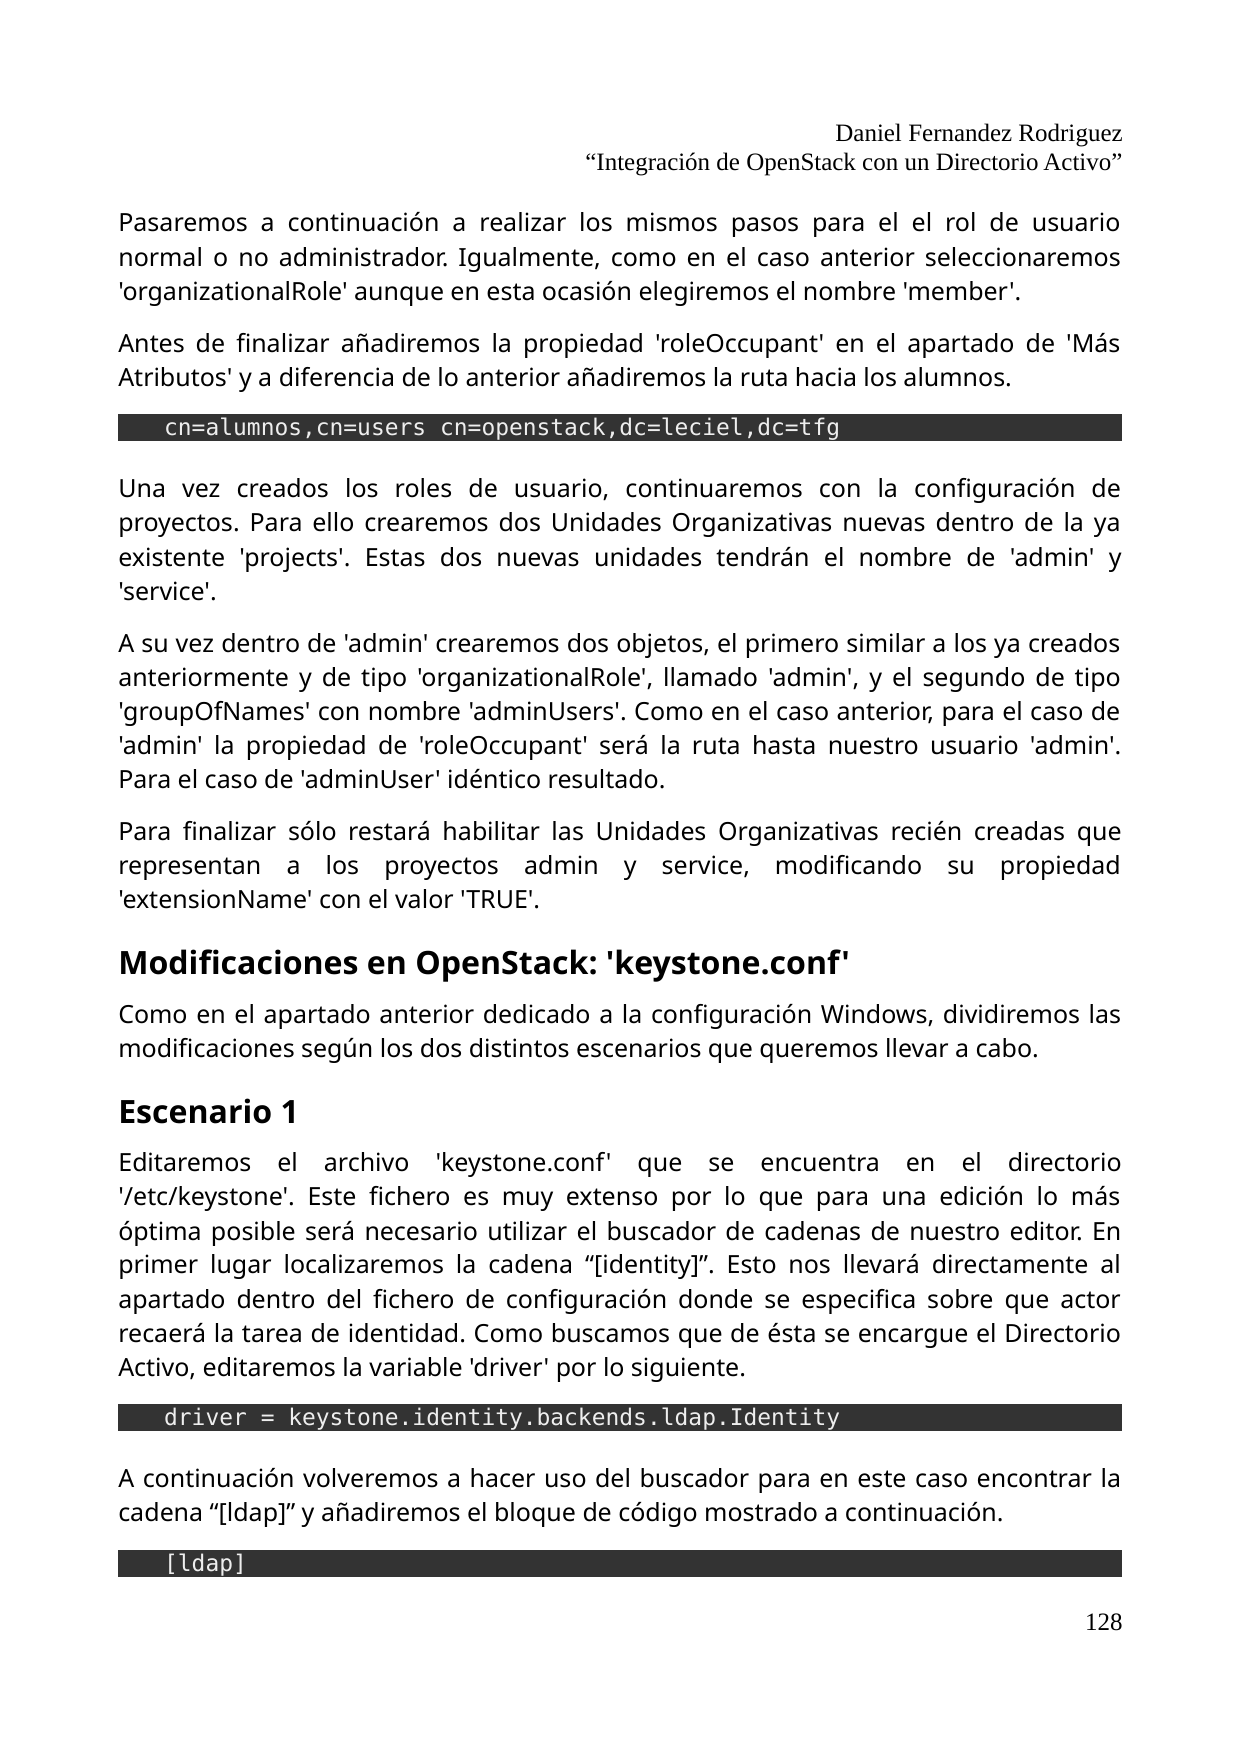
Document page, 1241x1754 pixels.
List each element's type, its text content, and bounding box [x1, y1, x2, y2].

subtitle Modificaciones en OpenStack: 'keystone.conf' [118, 940, 1122, 984]
text driver = keystone.identity.backends.ldap.Identity [118, 1404, 1122, 1431]
text A continuación volveremos a hacer uso del buscador para en este caso encontrar la cadena “[ldap]” y añadiremos el bloque de código mostrado a continuación. [118, 1461, 1122, 1529]
text Antes de finalizar añadiremos la propiedad 'roleOccupant' en el apartado de 'Más Atributos' y a diferencia de lo anterior añadiremos la ruta hacia los alumnos. [118, 325, 1122, 393]
text Pasaremos a continuación a realizar los mismos pasos para el el rol de usuario normal o no administrador. Igualmente, como en el caso anterior seleccionaremos 'organizationalRole' aunque en esta ocasión elegiremos el nombre 'member'. [118, 205, 1122, 307]
text cn=alumnos,cn=users cn=openstack,dc=leciel,dc=tfg [118, 414, 1122, 441]
text Para finalizar sólo restará habilitar las Unidades Organizativas recién creadas que representan a los proyectos admin y service, modificando su propiedad 'extensionName' con el valor 'TRUE'. [118, 814, 1122, 916]
text Una vez creados los roles de usuario, continuaremos con la configuración de proyectos. Para ello crearemos dos Unidades Organizativas nuevas dentro de la ya existente 'projects'. Estas dos nuevas unidades tendrán el nombre de 'admin' y 'service'. [118, 471, 1122, 607]
subtitle Escenario 1 [118, 1089, 1122, 1133]
text A su vez dentro de 'admin' crearemos dos objetos, el primero similar a los ya creados anteriormente y de tipo 'organizationalRole', llamado 'admin', y el segundo de tipo 'groupOfNames' con nombre 'adminUsers'. Como en el caso anterior, para el caso de 'admin' la propiedad de 'roleOccupant' será la ruta hasta nuestro usuario 'admin'. Para el caso de 'adminUser' idéntico resultado. [118, 625, 1122, 796]
text [ldap] [118, 1550, 1122, 1577]
text Editaremos el archivo 'keystone.conf' que se encuentra en el directorio '/etc/keystone'. Este fichero es muy extenso por lo que para una edición lo más óptima posible será necesario utilizar el buscador de cadenas de nuestro editor. En primer lugar localizaremos la cadena “[identity]”. Esto nos llevará directamente al apartado dentro del fichero de configuración donde se especifica sobre que actor recaerá la tarea de identidad. Como buscamos que de ésta se encargue el Directorio Activo, editaremos la variable 'driver' por lo siguiente. [118, 1145, 1122, 1383]
text Como en el apartado anterior dedicado a la configuración Windows, dividiremos las modificaciones según los dos distintos escenarios que queremos llevar a cabo. [118, 996, 1122, 1064]
